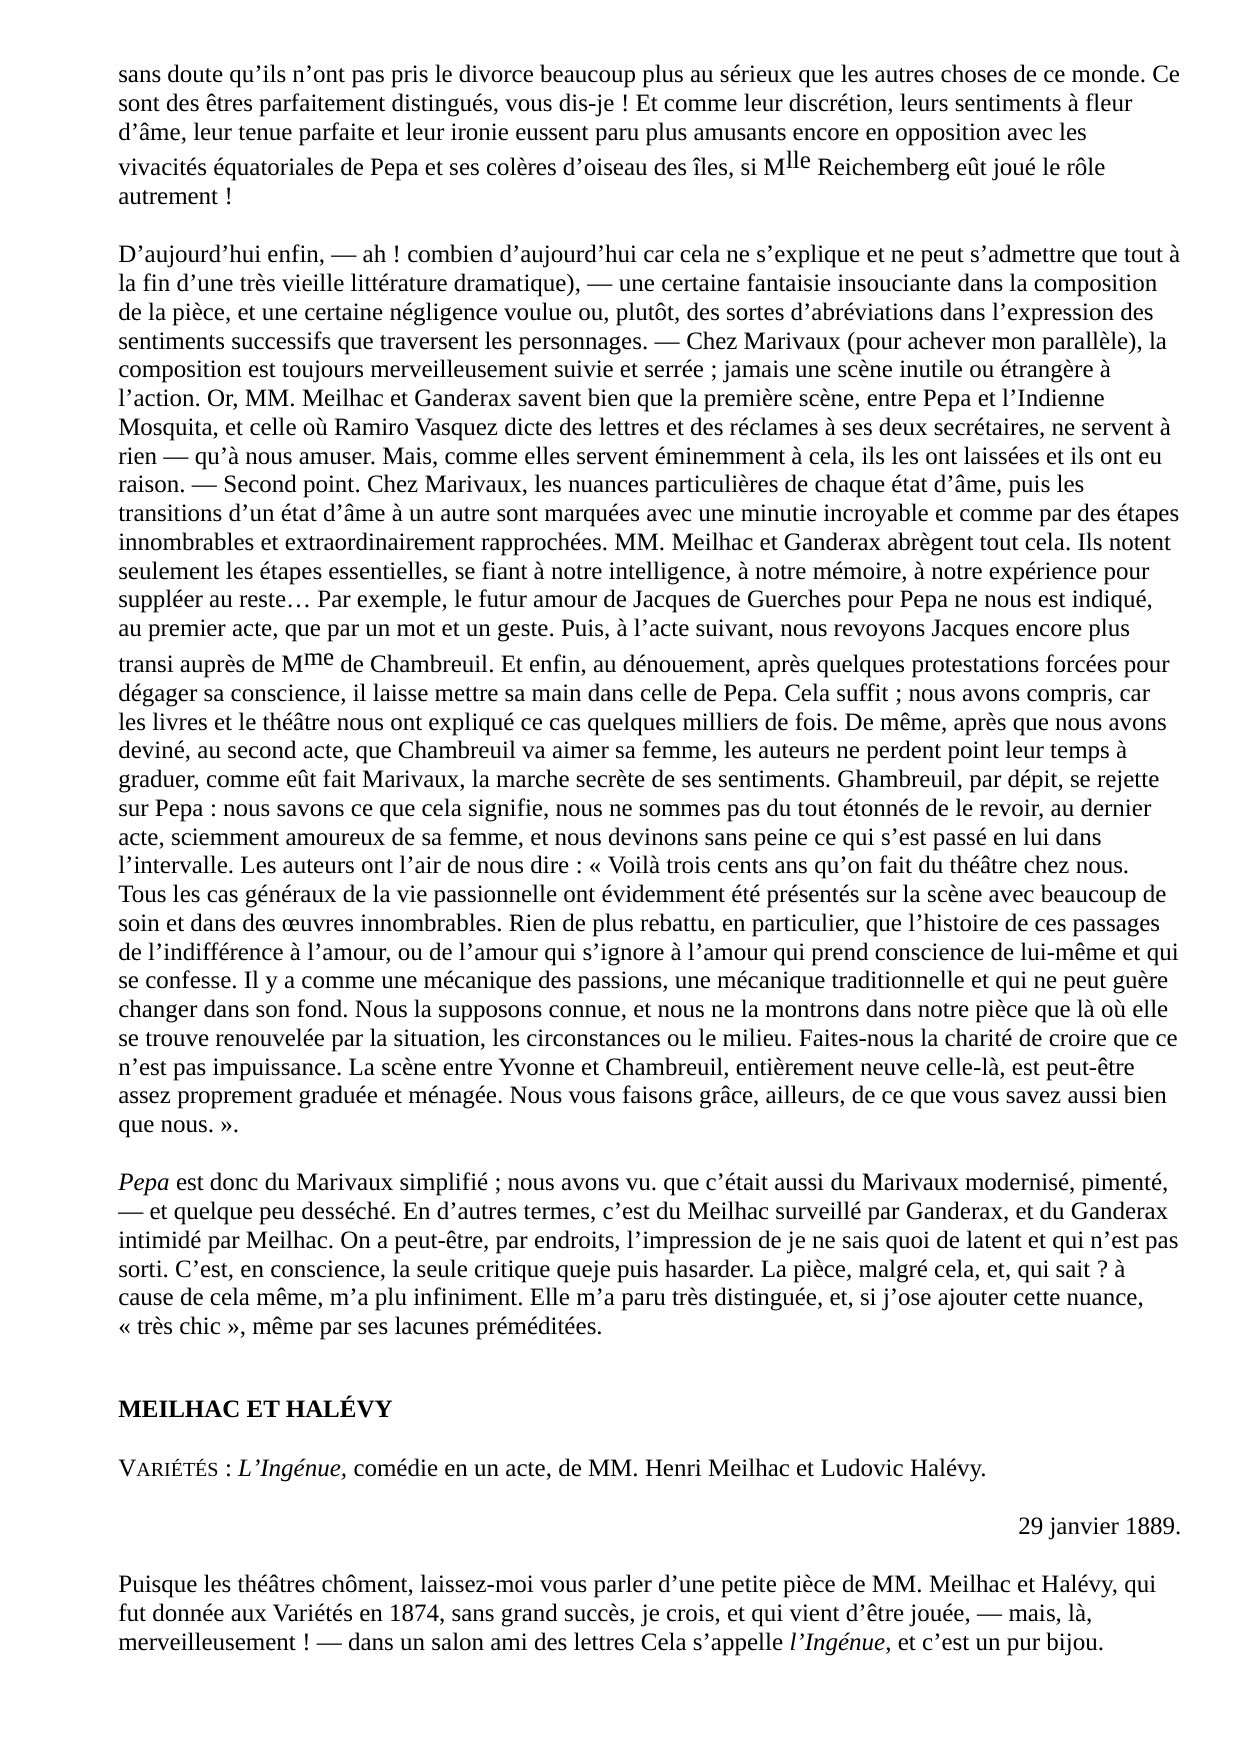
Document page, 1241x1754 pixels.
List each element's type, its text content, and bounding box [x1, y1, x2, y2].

text Puisque les théâtres chôment, laissez-moi vous parler d’une petite pièce de MM. Meilhac et Halévy, qui fut donnée aux Variétés en 1874, sans grand succès, je crois, et qui vient d’être jouée, — mais, là, merveilleusement ! — dans un salon ami des lettres Cela s’appelle l’Ingénue, et c’est un pur bijou. [118, 1569, 1181, 1655]
text D’aujourd’hui enfin, — ah ! combien d’aujourd’hui car cela ne s’explique et ne peut s’admettre que tout à la fin d’une très vieille littérature dramatique), — une certaine fantaisie insouciante dans la composition de la pièce, et une certaine négligence voulue ou, plutôt, des sortes d’abréviations dans l’expression des sentiments successifs que traversent les personnages. — Chez Marivaux (pour achever mon parallèle), la composition est toujours merveilleusement suivie et serrée ; jamais une scène inutile ou étrangère à l’action. Or, MM. Meilhac et Ganderax savent bien que la première scène, entre Pepa et l’Indienne Mosquita, et celle où Ramiro Vasquez dicte des lettres et des réclames à ses deux secrétaires, ne servent à rien — qu’à nous amuser. Mais, comme elles servent éminemment à cela, ils les ont laissées et ils ont eu raison. — Second point. Chez Marivaux, les nuances particulières de chaque état d’âme, puis les transitions d’un état d’âme à un autre sont marquées avec une minutie incroyable et comme par des étapes innombrables et extraordinairement rapprochées. MM. Meilhac et Ganderax abrègent tout cela. Ils notent seulement les étapes essentielles, se fiant à notre intelligence, à notre mémoire, à notre expérience pour suppléer au reste… Par exemple, le futur amour de Jacques de Guerches pour Pepa ne nous est indiqué, au premier acte, que par un mot et un geste. Puis, à l’acte suivant, nous revoyons Jacques encore plus transi auprès de Mme de Chambreuil. Et enfin, au dénouement, après quelques protestations forcées pour dégager sa conscience, il laisse mettre sa main dans celle de Pepa. Cela suffit ; nous avons compris, car les livres et le théâtre nous ont expliqué ce cas quelques milliers de fois. De même, après que nous avons deviné, au second acte, que Chambreuil va aimer sa femme, les auteurs ne perdent point leur temps à graduer, comme eût fait Marivaux, la marche secrète de ses sentiments. Ghambreuil, par dépit, se rejette sur Pepa : nous savons ce que cela signifie, nous ne sommes pas du tout étonnés de le revoir, au dernier acte, sciemment amoureux de sa femme, et nous devinons sans peine ce qui s’est passé en lui dans l’intervalle. Les auteurs ont l’air de nous dire : « Voilà trois cents ans qu’on fait du théâtre chez nous. Tous les cas généraux de la vie passionnelle ont évidemment été présentés sur la scène avec beaucoup de soin et dans des œuvres innombrables. Rien de plus rebattu, en particulier, que l’histoire de ces passages de l’indifférence à l’amour, ou de l’amour qui s’ignore à l’amour qui prend conscience de lui-même et qui se confesse. Il y a comme une mécanique des passions, une mécanique traditionnelle et qui ne peut guère changer dans son fond. Nous la supposons connue, et nous ne la montrons dans notre pièce que là où elle se trouve renouvelée par la situation, les circonstances ou le milieu. Faites-nous la charité de croire que ce n’est pas impuissance. La scène entre Yvonne et Chambreuil, entièrement neuve celle-là, est peut-être assez proprement graduée et ménagée. Nous vous faisons grâce, ailleurs, de ce que vous savez aussi bien que nous. ». [118, 239, 1181, 1138]
subtitle MEILHAC ET HALÉVY [118, 1394, 1181, 1423]
text 29 janvier 1889. [118, 1511, 1181, 1539]
text Pepa est donc du Marivaux simplifié ; nous avons vu. que c’était aussi du Marivaux modernisé, pimenté, — et quelque peu desséché. En d’autres termes, c’est du Meilhac surveillé par Ganderax, et du Ganderax intimidé par Meilhac. On a peut-être, par endroits, l’impression de je ne sais quoi de latent et qui n’est pas sorti. C’est, en conscience, la seule critique queje puis hasarder. La pièce, malgré cela, et, qui sait ? à cause de cela même, m’a plu infiniment. Elle m’a paru très distinguée, et, si j’ose ajouter cette nuance, « très chic », même par ses lacunes préméditées. [118, 1167, 1181, 1340]
text sans doute qu’ils n’ont pas pris le divorce beaucoup plus au sérieux que les autres choses de ce monde. Ce sont des êtres parfaitement distingués, vous dis-je ! Et comme leur discrétion, leurs sentiments à fleur d’âme, leur tenue parfaite et leur ironie eussent paru plus amusants encore en opposition avec les vivacités équatoriales de Pepa et ses colères d’oiseau des îles, si Mlle Reichemberg eût joué le rôle autrement ! [118, 59, 1181, 210]
text Variétés : L’Ingénue, comédie en un acte, de MM. Henri Meilhac et Ludovic Halévy. [118, 1453, 1181, 1481]
